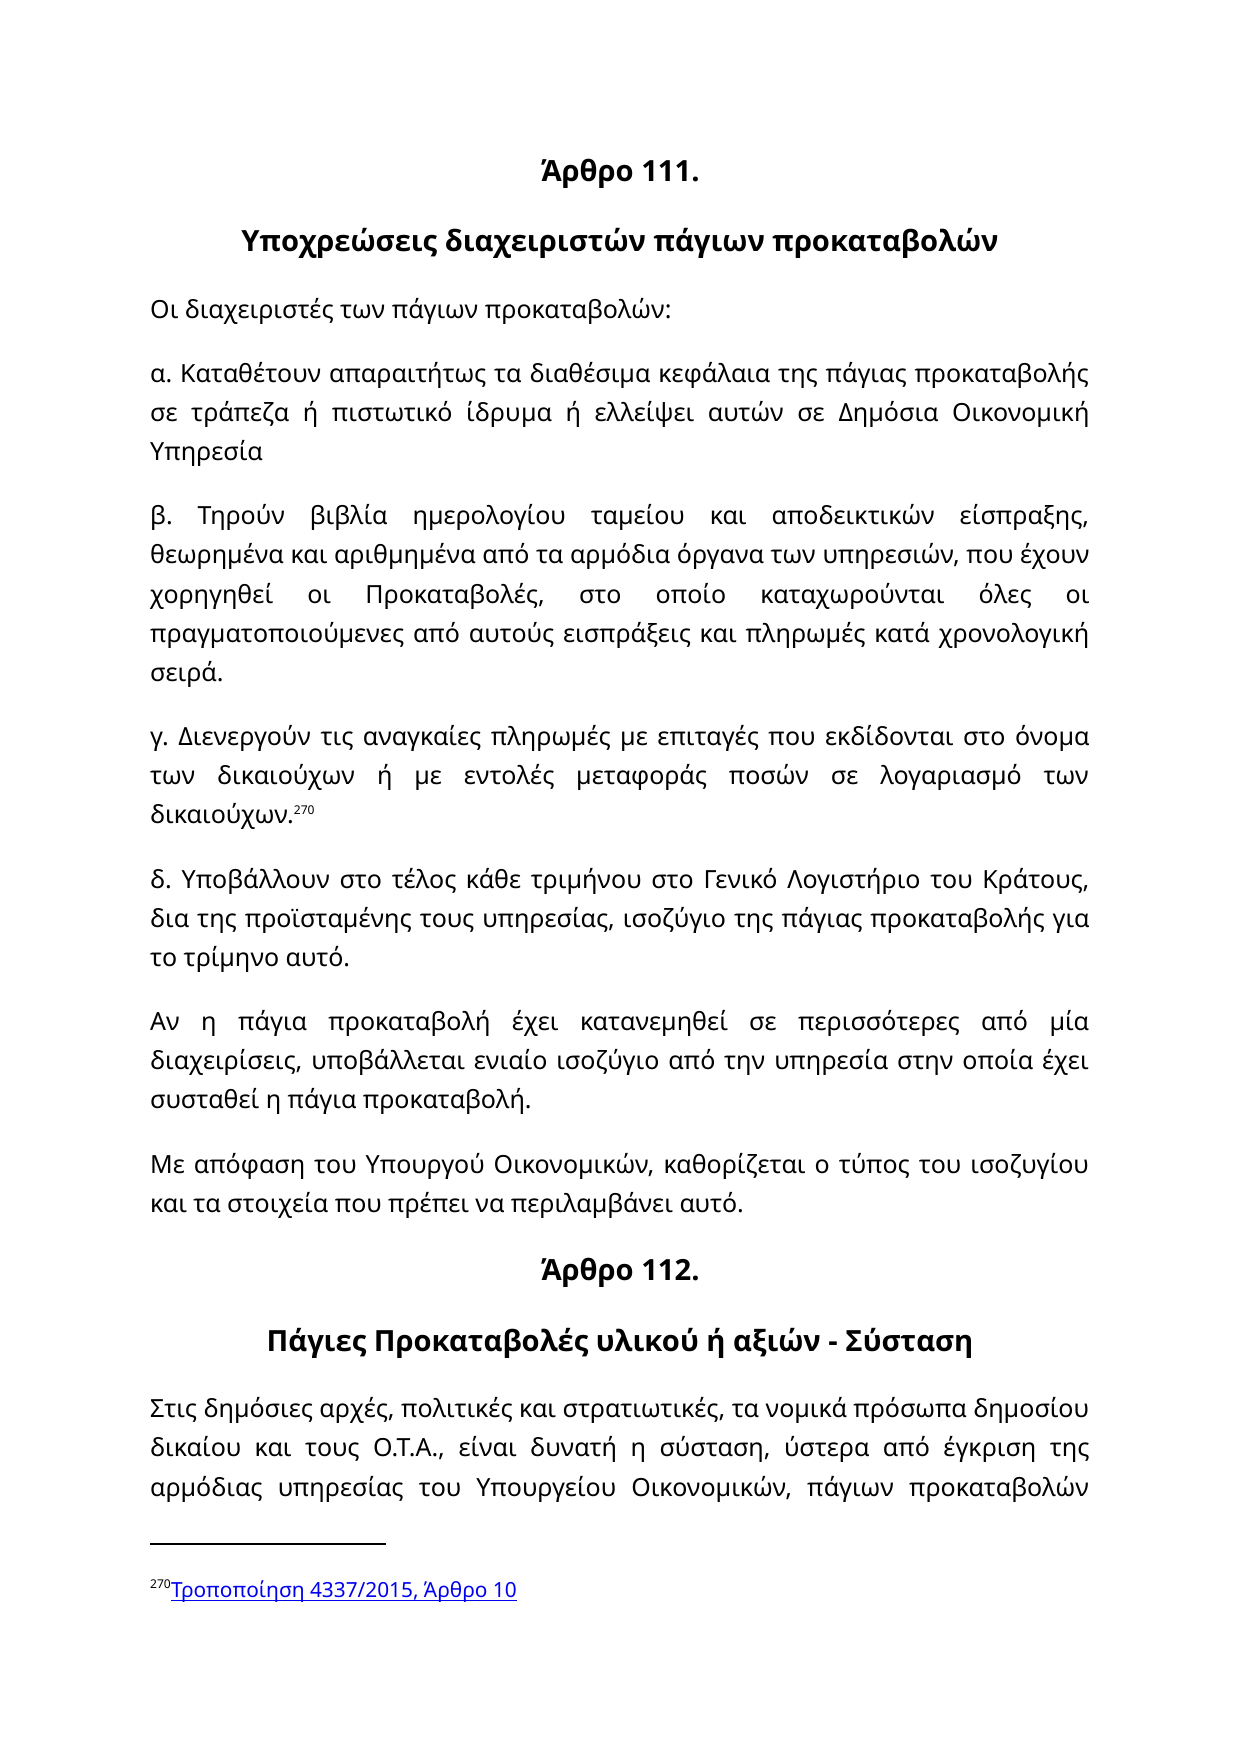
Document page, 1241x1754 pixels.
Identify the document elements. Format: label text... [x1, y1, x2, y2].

text Με απόφαση του Υπουργού Οικονομικών, καθορίζεται ο τύπος του ισοζυγίου και τα στοιχεία που πρέπει να περιλαμβάνει αυτό. [150, 1146, 1090, 1219]
text Τροποποίηση 4337/2015, Άρθρο 10 [150, 1576, 1090, 1604]
text Στις δημόσιες αρχές, πολιτικές και στρατιωτικές, τα νομικά πρόσωπα δημοσίου δικαίου και τους Ο.Τ.Α., είναι δυνατή η σύσταση, ύστερα από έγκριση της αρμόδιας υπηρεσίας του Υπουργείου Οικονομικών, πάγιων προκαταβολών [150, 1391, 1090, 1503]
subtitle Άρθρο 111. [150, 150, 1090, 190]
subtitle Άρθρο 112. [150, 1249, 1090, 1289]
text β. Τηρούν βιβλία ημερολογίου ταμείου και αποδεικτικών είσπραξης, θεωρημένα και αριθμημένα από τα αρμόδια όργανα των υπηρεσιών, που έχουν χορηγηθεί οι Προκαταβολές, στο οποίο καταχωρούνται όλες οι πραγματοποιούμενες από αυτούς εισπράξεις και πληρωμές κατά χρονολογική σειρά. [150, 498, 1090, 689]
text δ. Υποβάλλουν στο τέλος κάθε τριμήνου στο Γενικό Λογιστήριο του Κράτους, δια της προϊσταμένης τους υπηρεσίας, ισοζύγιο της πάγιας προκαταβολής για το τρίμηνο αυτό. [150, 861, 1090, 974]
text Οι διαχειριστές των πάγιων προκαταβολών: [150, 291, 1090, 325]
text α. Καταθέτουν απαραιτήτως τα διαθέσιμα κεφάλαια της πάγιας προκαταβολής σε τράπεζα ή πιστωτικό ίδρυ­μα ή ελλείψει αυτών σε Δημόσια Οικονομική Υπηρεσία [150, 355, 1090, 468]
text Αν η πάγια προκαταβολή έχει κατανεμηθεί σε περισσότερες από μία διαχειρίσεις, υποβάλλεται ενιαίο ισοζύγιο από την υπηρεσία στην οποία έχει συσταθεί η πάγια προκαταβολή. [150, 1004, 1090, 1116]
subtitle Υποχρεώσεις διαχειριστών πάγιων προκαταβολών [150, 221, 1090, 260]
subtitle Πάγιες Προκαταβολές υλικού ή αξιών - Σύσταση [150, 1320, 1090, 1360]
text γ. Διενεργούν τις αναγκαίες πληρωμές με επιταγές που εκδίδονται στο όνομα των δικαιούχων ή με εντολές μεταφοράς ποσών σε λογαριασμό των δικαιούχων. [150, 719, 1090, 831]
